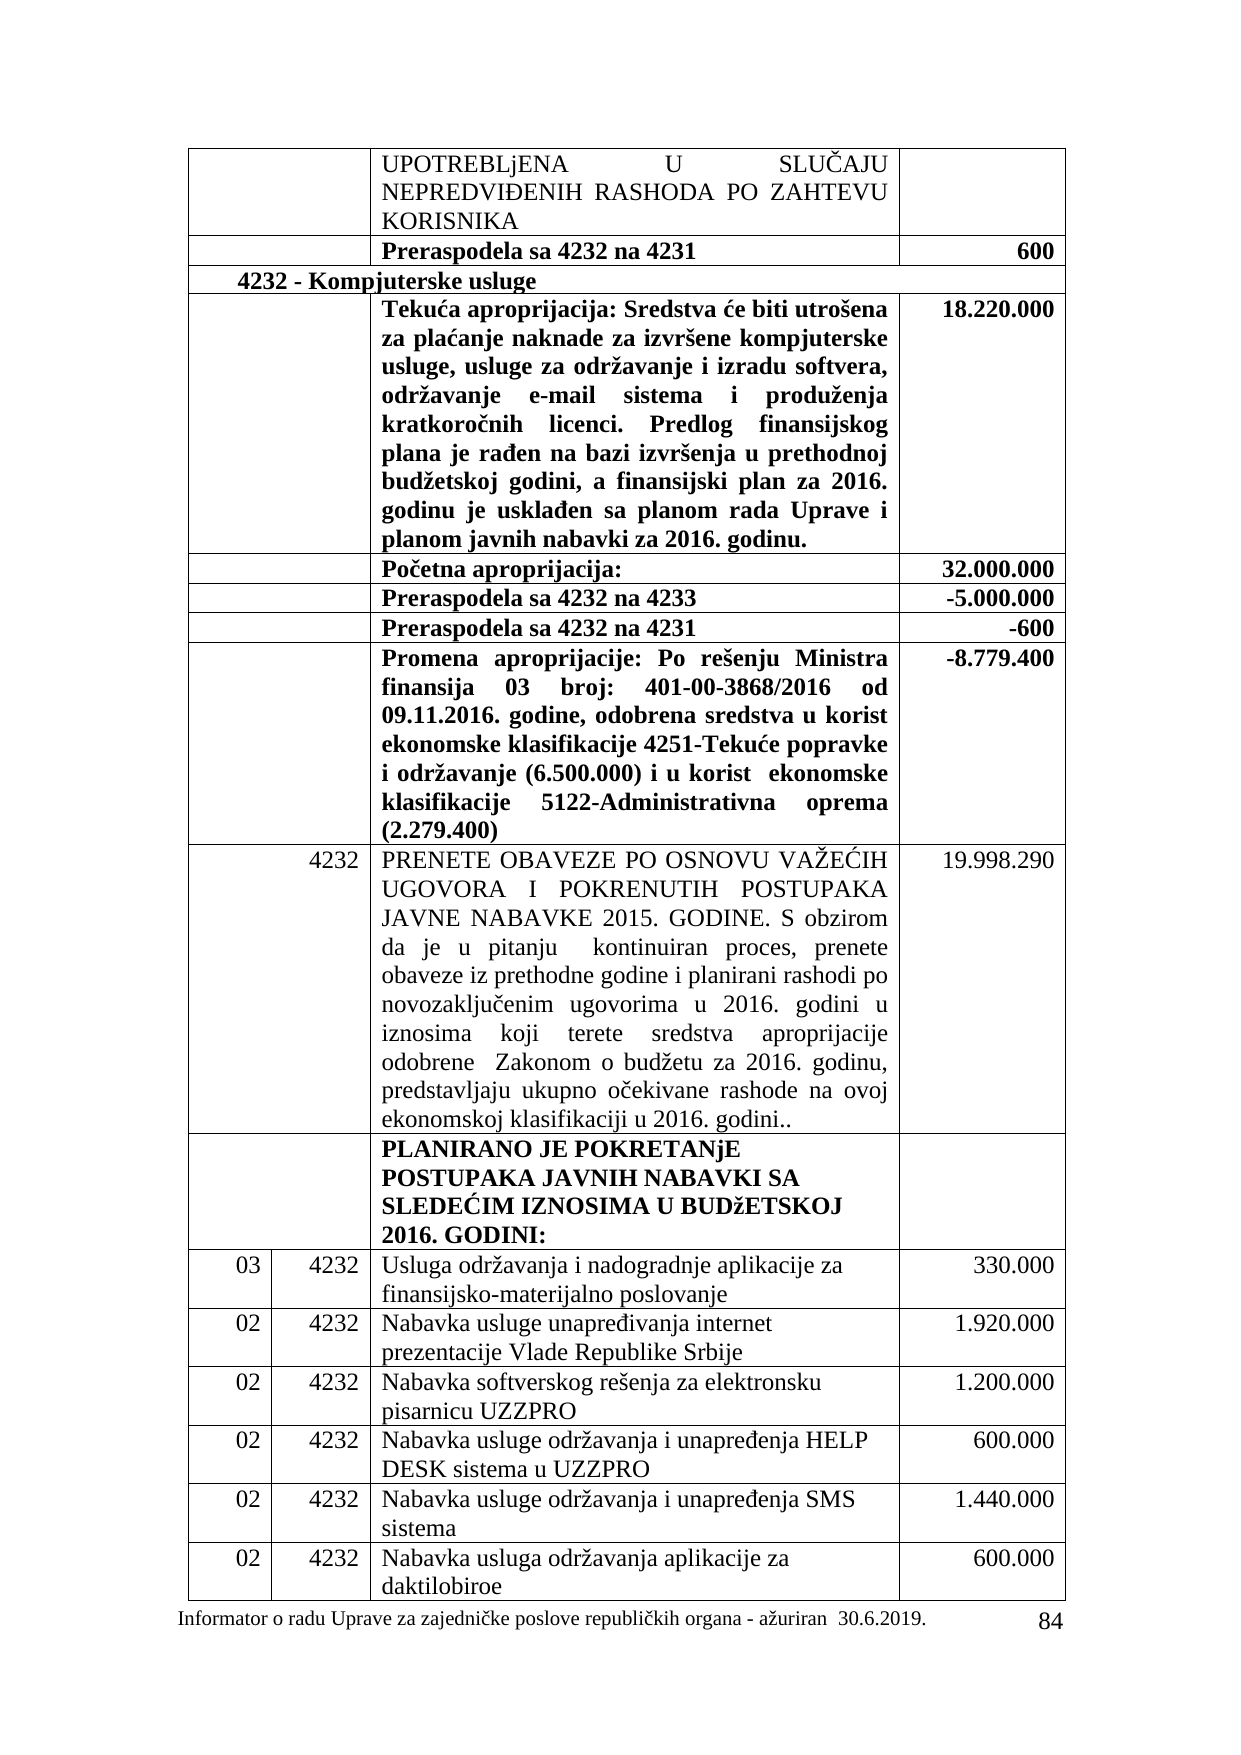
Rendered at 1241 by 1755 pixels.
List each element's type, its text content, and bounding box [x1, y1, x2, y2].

table_cell 4232 [272, 1484, 370, 1542]
table_cell 03 [189, 1250, 271, 1307]
table_cell Nabavka usluge održavanja i unapređenja SMS sistema [371, 1484, 899, 1542]
table_cell Preraspodela sa 4232 na 4231 [371, 236, 899, 265]
table_cell [189, 236, 370, 265]
table_cell 4232 [272, 1426, 370, 1483]
table_cell Početna aproprijacija: [371, 554, 899, 582]
table_cell Promena aproprijacije: Po rešenju Ministra finansija 03 broj: 401-00-3868/2016 od 09.11.2016. godine, odobrena sredstva u korist ekonomske klasifikacije 4251-Tekuće popravke i održavanje (6.500.000) i u korist ekonomske klasifikacije 5122-Administrativna oprema (2.279.400) [371, 643, 899, 844]
table_cell 1.440.000 [900, 1484, 1065, 1542]
table_cell Preraspodela sa 4232 na 4233 [371, 584, 899, 612]
table_cell UPOTREBLjENA U SLUČAJU NEPREDVIĐENIH RASHODA PO ZAHTEVU KORISNIKA [371, 149, 899, 235]
table_cell Preraspodela sa 4232 na 4231 [371, 613, 899, 642]
table_cell [189, 294, 370, 553]
table_cell Nabavka usluga održavanja aplikacije za daktilobiroe [371, 1543, 899, 1600]
table_cell -600 [900, 613, 1065, 642]
table_cell 32.000.000 [900, 554, 1065, 582]
table_cell 1.200.000 [900, 1367, 1065, 1424]
table_cell 02 [189, 1484, 271, 1542]
table_cell [189, 584, 370, 612]
table_cell PRENETE OBAVEZE PO OSNOVU VAŽEĆIH UGOVORA I POKRENUTIH POSTUPAKA JAVNE NABAVKE 2015. GODINE. S obzirom da je u pitanju kontinuiran proces, prenete obaveze iz prethodne godine i planirani rashodi po novozaklјučenim ugovorima u 2016. godini u iznosima koji terete sredstva aproprijacije odobrene Zakonom o budžetu za 2016. godinu, predstavlјaju ukupno očekivane rashode na ovoj ekonomskoj klasifikaciji u 2016. godini.. [371, 845, 899, 1133]
table_cell [189, 554, 370, 582]
table_cell 4232 - Kompjuterske usluge [189, 266, 1065, 293]
table_cell [900, 1134, 1065, 1249]
table_cell 4232 [272, 1367, 370, 1424]
table_cell 4232 [272, 1309, 370, 1366]
table_cell 600 [900, 236, 1065, 265]
table_cell 19.998.290 [900, 845, 1065, 1133]
table_cell 330.000 [900, 1250, 1065, 1307]
table_cell 4232 [272, 1250, 370, 1307]
table_cell Nabavka usluge unapređivanja internet prezentacije Vlade Republike Srbije [371, 1309, 899, 1366]
table_cell [189, 643, 370, 844]
table_cell 02 [189, 1367, 271, 1424]
table_cell PLANIRANO JE POKRETANјE POSTUPAKA JAVNIH NABAVKI SA SLEDEĆIM IZNOSIMA U BUDžETSKOJ 2016. GODINI: [371, 1134, 899, 1249]
table_cell Usluga održavanja i nadogradnje aplikacije za finansijsko-materijalno poslovanje [371, 1250, 899, 1307]
table_cell [189, 1134, 370, 1249]
table_cell 4232 [272, 1543, 370, 1600]
table_cell Nabavka usluge održavanja i unapređenja HELP DESK sistema u UZZPRO [371, 1426, 899, 1483]
table_cell 4232 [189, 845, 370, 1133]
table_cell [900, 149, 1065, 235]
table_cell 18.220.000 [900, 294, 1065, 553]
table_cell 02 [189, 1309, 271, 1366]
table_cell -5.000.000 [900, 584, 1065, 612]
table_cell 02 [189, 1543, 271, 1600]
table_cell Tekuća aproprijacija: Sredstva će biti utrošena za plaćanje naknade za izvršene kompjuterske usluge, usluge za održavanje i izradu softvera, održavanje e-mail sistema i produženja kratkoročnih licenci. Predlog finansijskog plana je rađen na bazi izvršenja u prethodnoj budžetskoj godini, a finansijski plan za 2016. godinu je usklađen sa planom rada Uprave i planom javnih nabavki za 2016. godinu. [371, 294, 899, 553]
table_cell [189, 149, 370, 235]
table_cell Nabavka softverskog rešenja za elektronsku pisarnicu UZZPRO [371, 1367, 899, 1424]
table_cell -8.779.400 [900, 643, 1065, 844]
table_cell [189, 613, 370, 642]
table_cell 1.920.000 [900, 1309, 1065, 1366]
table_cell 600.000 [900, 1426, 1065, 1483]
table_cell 02 [189, 1426, 271, 1483]
table_cell 600.000 [900, 1543, 1065, 1600]
